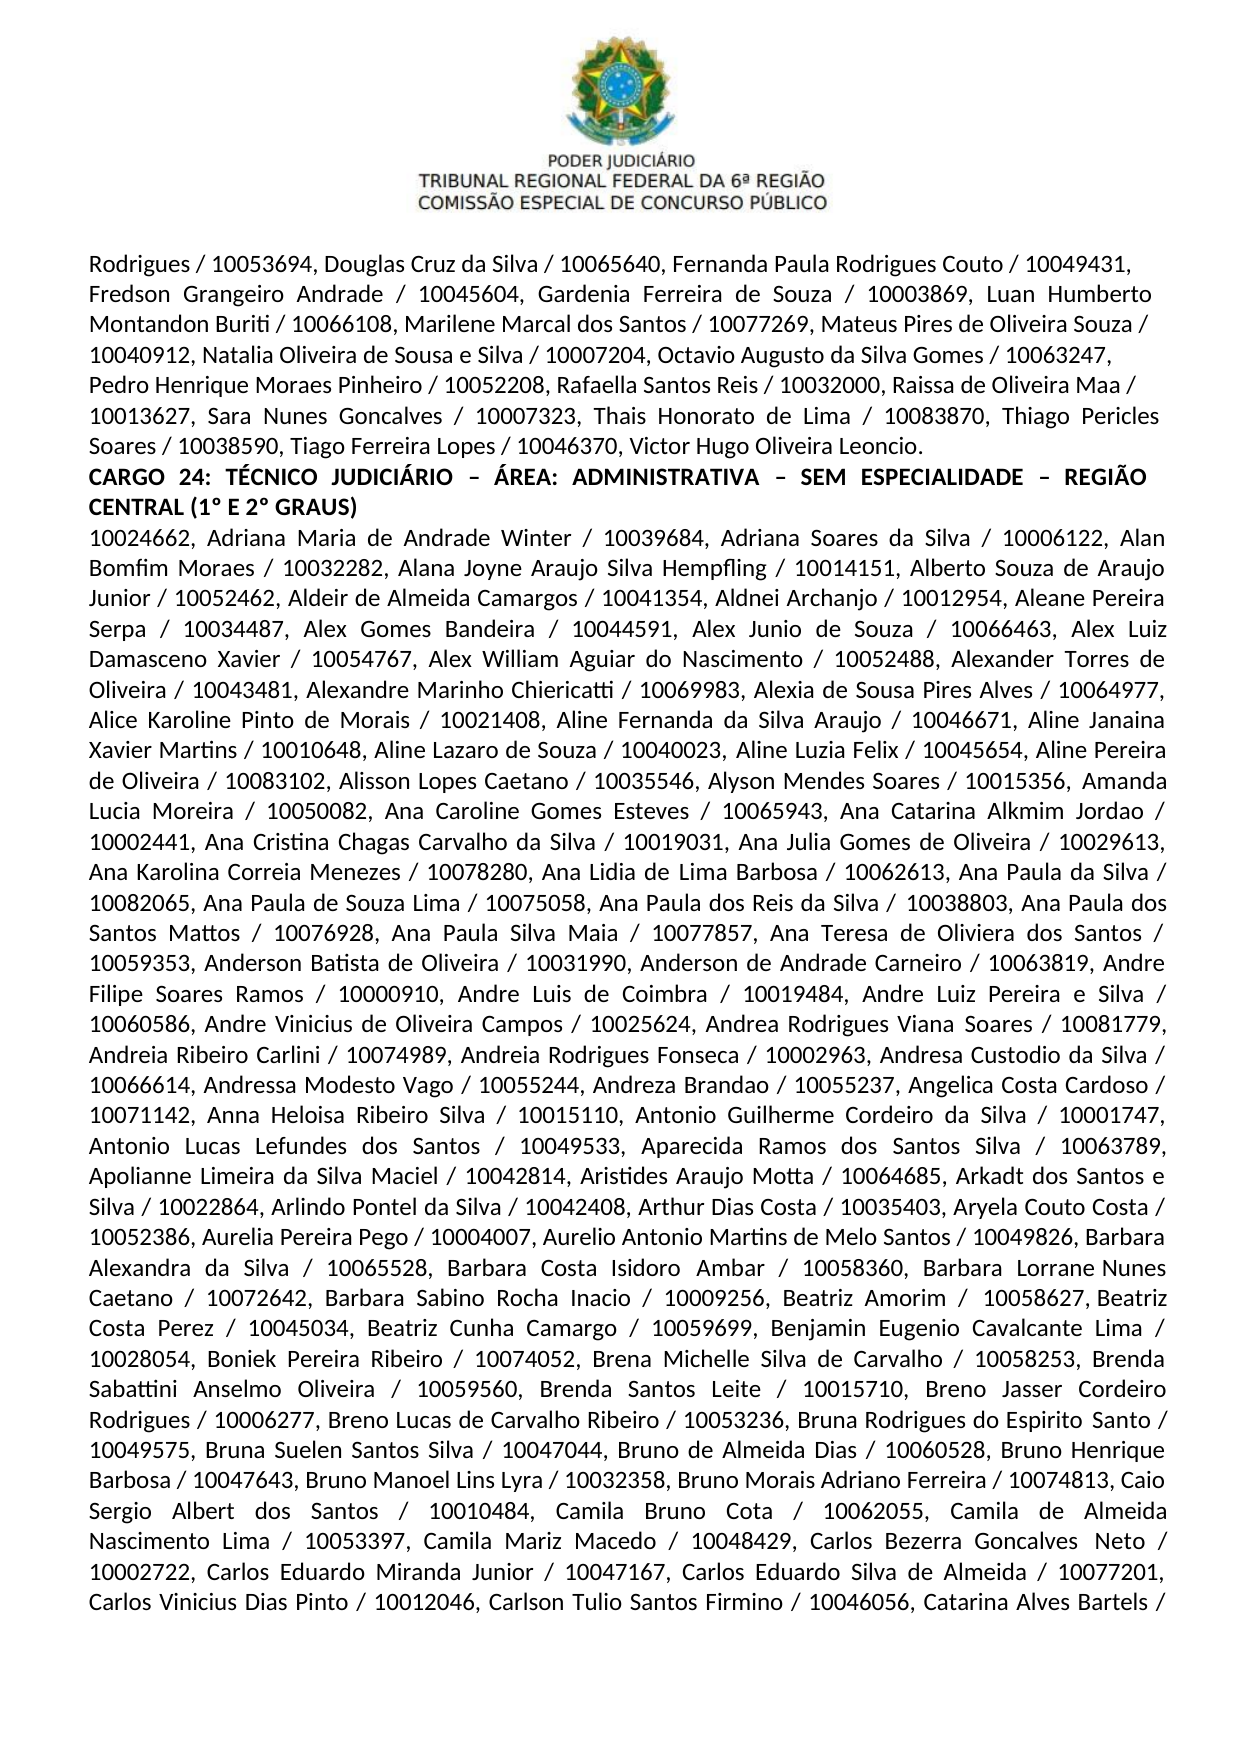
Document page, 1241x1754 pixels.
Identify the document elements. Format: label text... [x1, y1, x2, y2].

picture [406, 0, 834, 225]
text CARGO 24: TÉCNICO JUDICIÁRIO – ÁREA: ADMINISTRATIVA – SEM ESPECIALIDADE – REGIÃO CENTRAL (1º E 2º GRAUS) [89, 461, 1178, 522]
text 10024662, Adriana Maria de Andrade Winter / 10039684, Adriana Soares da Silva / 10006122, Alan Bomfim Moraes / 10032282, Alana Joyne Araujo Silva Hempfling / 10014151, Alberto Souza de Araujo Junior / 10052462, Aldeir de Almeida Camargos / 10041354, Aldnei Archanjo / 10012954, Aleane Pereira Serpa / 10034487, Alex Gomes Bandeira / 10044591, Alex Junio de Souza / 10066463, Alex Luiz Damasceno Xavier / 10054767, Alex William Aguiar do Nascimento / 10052488, Alexander Torres de Oliveira / 10043481, Alexandre Marinho Chiericatti / 10069983, Alexia de Sousa Pires Alves / 10064977, Alice Karoline Pinto de Morais / 10021408, Aline Fernanda da Silva Araujo / 10046671, Aline Janaina Xavier Martins / 10010648, Aline Lazaro de Souza / 10040023, Aline Luzia Felix / 10045654, Aline Pereira de Oliveira / 10083102, Alisson Lopes Caetano / 10035546, Alyson Mendes Soares / 10015356, Amanda Lucia Moreira / 10050082, Ana Caroline Gomes Esteves / 10065943, Ana Catarina Alkmim Jordao / 10002441, Ana Cristina Chagas Carvalho da Silva / 10019031, Ana Julia Gomes de Oliveira / 10029613, Ana Karolina Correia Menezes / 10078280, Ana Lidia de Lima Barbosa / 10062613, Ana Paula da Silva / 10082065, Ana Paula de Souza Lima / 10075058, Ana Paula dos Reis da Silva / 10038803, Ana Paula dos Santos Mattos / 10076928, Ana Paula Silva Maia / 10077857, Ana Teresa de Oliviera dos Santos / 10059353, Anderson Batista de Oliveira / 10031990, Anderson de Andrade Carneiro / 10063819, Andre Filipe Soares Ramos / 10000910, Andre Luis de Coimbra / 10019484, Andre Luiz Pereira e Silva / 10060586, Andre Vinicius de Oliveira Campos / 10025624, Andrea Rodrigues Viana Soares / 10081779, Andreia Ribeiro Carlini / 10074989, Andreia Rodrigues Fonseca / 10002963, Andresa Custodio da Silva / 10066614, Andressa Modesto Vago / 10055244, Andreza Brandao / 10055237, Angelica Costa Cardoso / 10071142, Anna Heloisa Ribeiro Silva / 10015110, Antonio Guilherme Cordeiro da Silva / 10001747, Antonio Lucas Lefundes dos Santos / 10049533, Aparecida Ramos dos Santos Silva / 10063789, Apolianne Limeira da Silva Maciel / 10042814, Aristides Araujo Motta / 10064685, Arkadt dos Santos e Silva / 10022864, Arlindo Pontel da Silva / 10042408, Arthur Dias Costa / 10035403, Aryela Couto Costa / 10052386, Aurelia Pereira Pego / 10004007, Aurelio Antonio Martins de Melo Santos / 10049826, Barbara Alexandra da Silva / 10065528, Barbara Costa Isidoro Ambar / 10058360, Barbara Lorrane Nunes Caetano / 10072642, Barbara Sabino Rocha Inacio / 10009256, Beatriz Amorim / 10058627, Beatriz Costa Perez / 10045034, Beatriz Cunha Camargo / 10059699, Benjamin Eugenio Cavalcante Lima / 10028054, Boniek Pereira Ribeiro / 10074052, Brena Michelle Silva de Carvalho / 10058253, Brenda Sabattini Anselmo Oliveira / 10059560, Brenda Santos Leite / 10015710, Breno Jasser Cordeiro Rodrigues / 10006277, Breno Lucas de Carvalho Ribeiro / 10053236, Bruna Rodrigues do Espirito Santo / 10049575, Bruna Suelen Santos Silva / 10047044, Bruno de Almeida Dias / 10060528, Bruno Henrique Barbosa / 10047643, Bruno Manoel Lins Lyra / 10032358, Bruno Morais Adriano Ferreira / 10074813, Caio Sergio Albert dos Santos / 10010484, Camila Bruno Cota / 10062055, Camila de Almeida Nascimento Lima / 10053397, Camila Mariz Macedo / 10048429, Carlos Bezerra Goncalves Neto / 10002722, Carlos Eduardo Miranda Junior / 10047167, Carlos Eduardo Silva de Almeida / 10077201, Carlos Vinicius Dias Pinto / 10012046, Carlson Tulio Santos Firmino / 10046056, Catarina Alves Bartels / [89, 522, 1167, 1617]
text Rodrigues / 10053694, Douglas Cruz da Silva / 10065640, Fernanda Paula Rodrigues Couto / 10049431, Fredson Grangeiro Andrade / 10045604, Gardenia Ferreira de Souza / 10003869, Luan Humberto Montandon Buriti / 10066108, Marilene Marcal dos Santos / 10077269, Mateus Pires de Oliveira Souza / 10040912, Natalia Oliveira de Sousa e Silva / 10007204, Octavio Augusto da Silva Gomes / 10063247, Pedro Henrique Moraes Pinheiro / 10052208, Rafaella Santos Reis / 10032000, Raissa de Oliveira Maa / 10013627, Sara Nunes Goncalves / 10007323, Thais Honorato de Lima / 10083870, Thiago Pericles Soares / 10038590, Tiago Ferreira Lopes / 10046370, Victor Hugo Oliveira Leoncio. [89, 248, 1179, 461]
